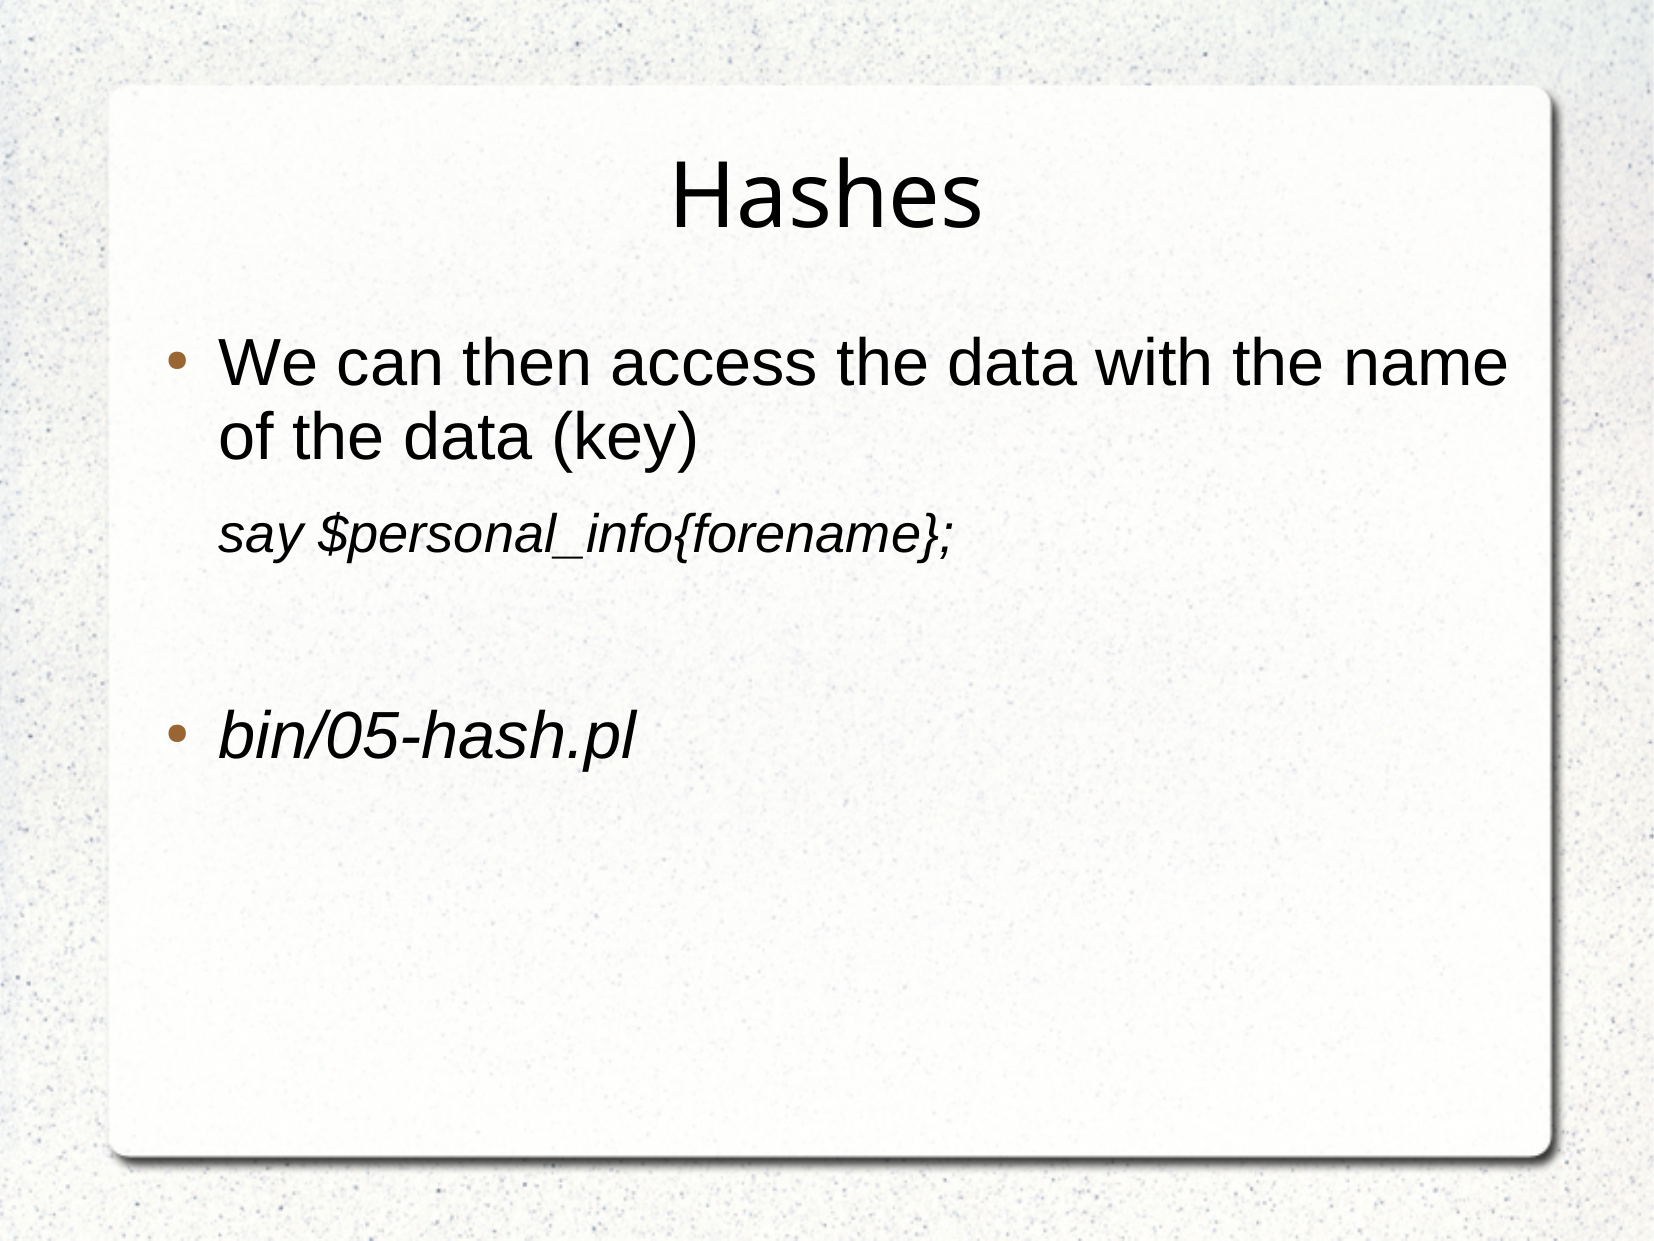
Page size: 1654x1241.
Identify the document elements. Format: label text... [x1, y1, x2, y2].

picture [0, 0, 1654, 1241]
title Hashes [118, 88, 1536, 296]
list We can then access the data with the name of the data (key) say $personal_info{forename}; bin/05-hash.pl [147, 324, 1536, 1063]
